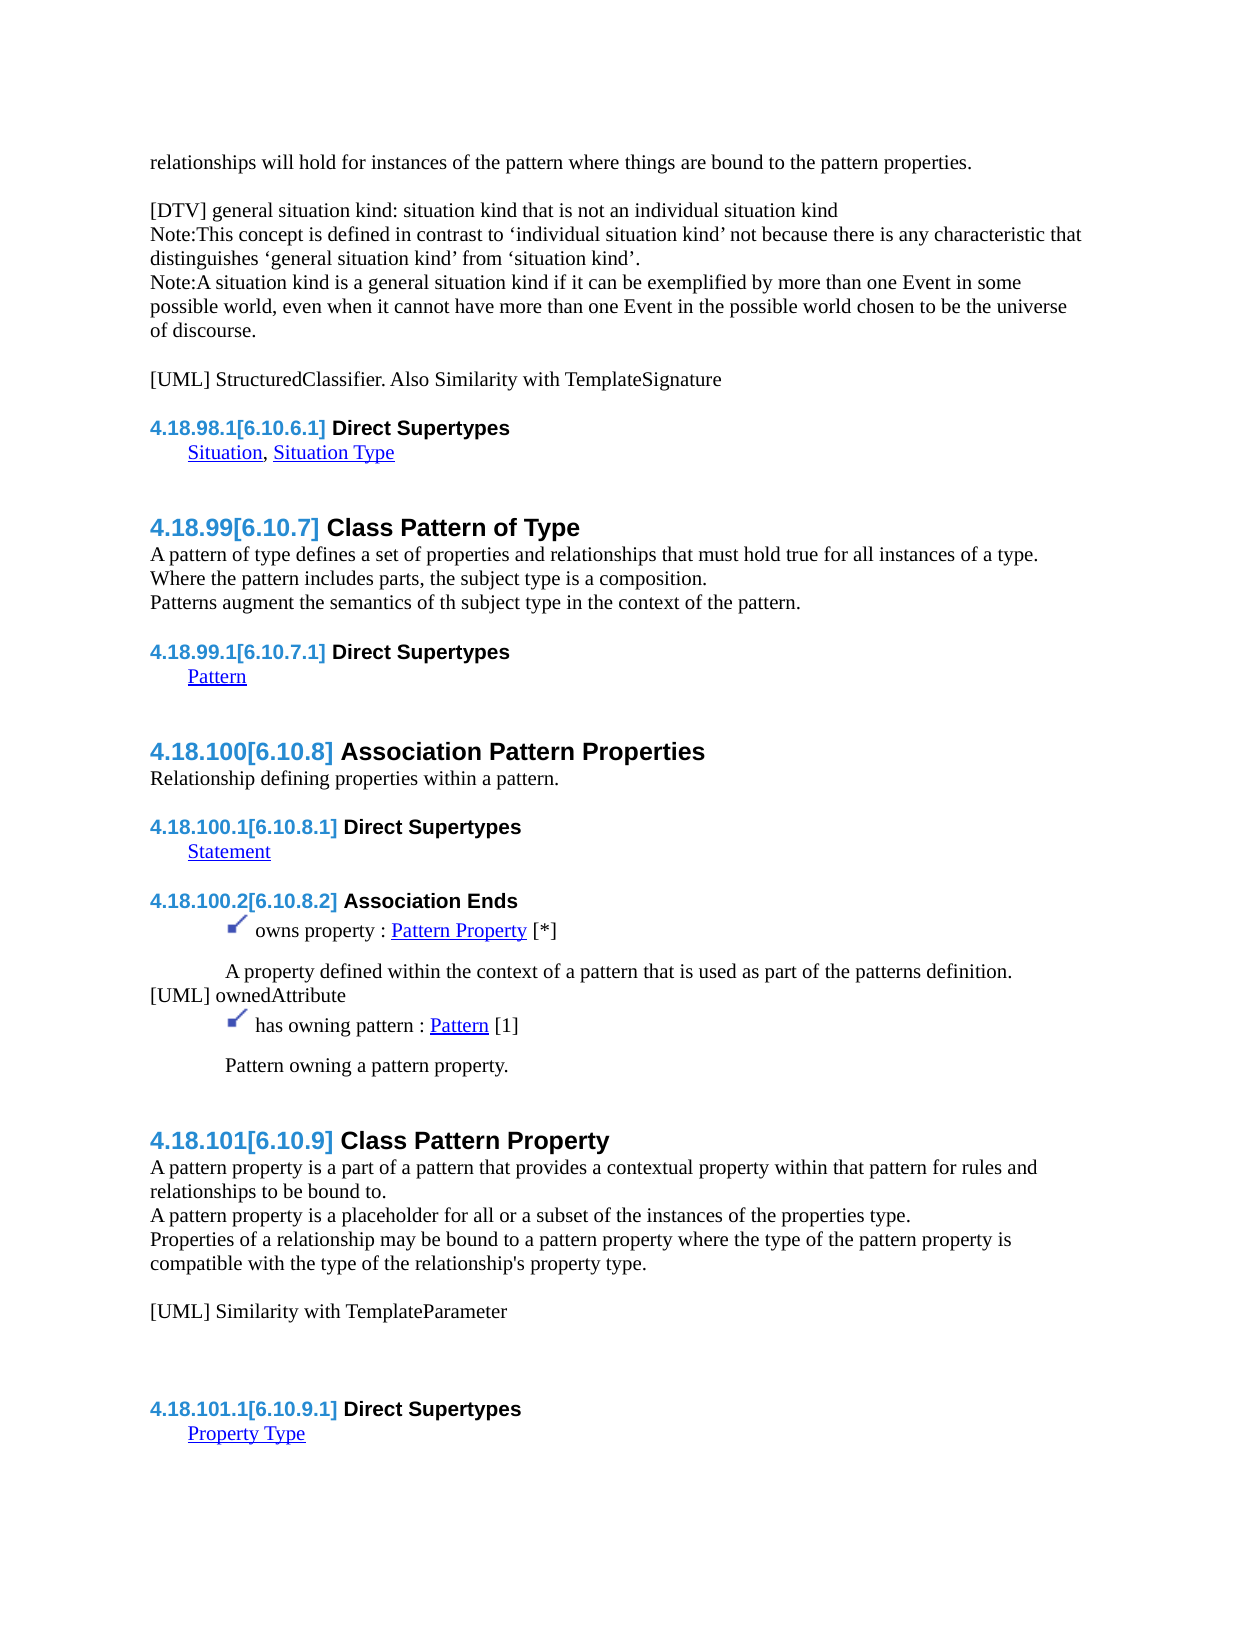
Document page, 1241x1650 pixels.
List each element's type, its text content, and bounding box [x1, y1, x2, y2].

text Pattern owning a pattern property. [150, 1053, 1090, 1077]
subtitle Class Pattern Property [150, 1126, 1090, 1155]
text A property defined within the context of a pattern that is used as part of the patterns definition. [UML] ownedAttribute [150, 959, 1090, 1007]
picture [225, 912, 251, 938]
text Relationship defining properties within a pattern. [150, 766, 1090, 789]
text Statement [187, 839, 1090, 863]
text relationships will hold for instances of the pattern where things are bound to the pattern properties. [DTV] general situation kind: situation kind that is not an individual situation kind Note:This concept is defined in contrast to ‘individual situation kind’ not because there is any characteristic that distinguishes ‘general situation kind’ from ‘situation kind’. Note:A situation kind is a general situation kind if it can be exemplified by more than one Event in some possible world, even when it cannot have more than one Event in the possible world chosen to be the universe of discourse. [UML] StructuredClassifier. Also Similarity with TemplateSignature [150, 150, 1090, 391]
subtitle Direct Supertypes [150, 416, 1090, 440]
subtitle Association Ends [150, 889, 1090, 913]
subtitle Direct Supertypes [150, 1397, 1090, 1421]
picture [225, 1007, 251, 1032]
text Situation, Situation Type [187, 440, 1090, 464]
text Pattern [187, 664, 1090, 688]
subtitle Direct Supertypes [150, 815, 1090, 839]
subtitle Class Pattern of Type [150, 513, 1090, 542]
text A pattern of type defines a set of properties and relationships that must hold true for all instances of a type. Where the pattern includes parts, the subject type is a composition. Patterns augment the semantics of th subject type in the context of the pattern. [150, 542, 1090, 614]
text A pattern property is a part of a pattern that provides a contextual property within that pattern for rules and relationships to be bound to. A pattern property is a placeholder for all or a subset of the instances of the properties type. Properties of a relationship may be bound to a pattern property where the type of the pattern property is compatible with the type of the relationship's property type. [UML] Similarity with TemplateParameter [150, 1155, 1090, 1372]
text has owning pattern : Pattern [1] [150, 1007, 1090, 1037]
text owns property : Pattern Property [*] [150, 913, 1090, 942]
text Property Type [187, 1421, 1090, 1445]
subtitle Direct Supertypes [150, 640, 1090, 664]
subtitle Association Pattern Properties [150, 737, 1090, 766]
